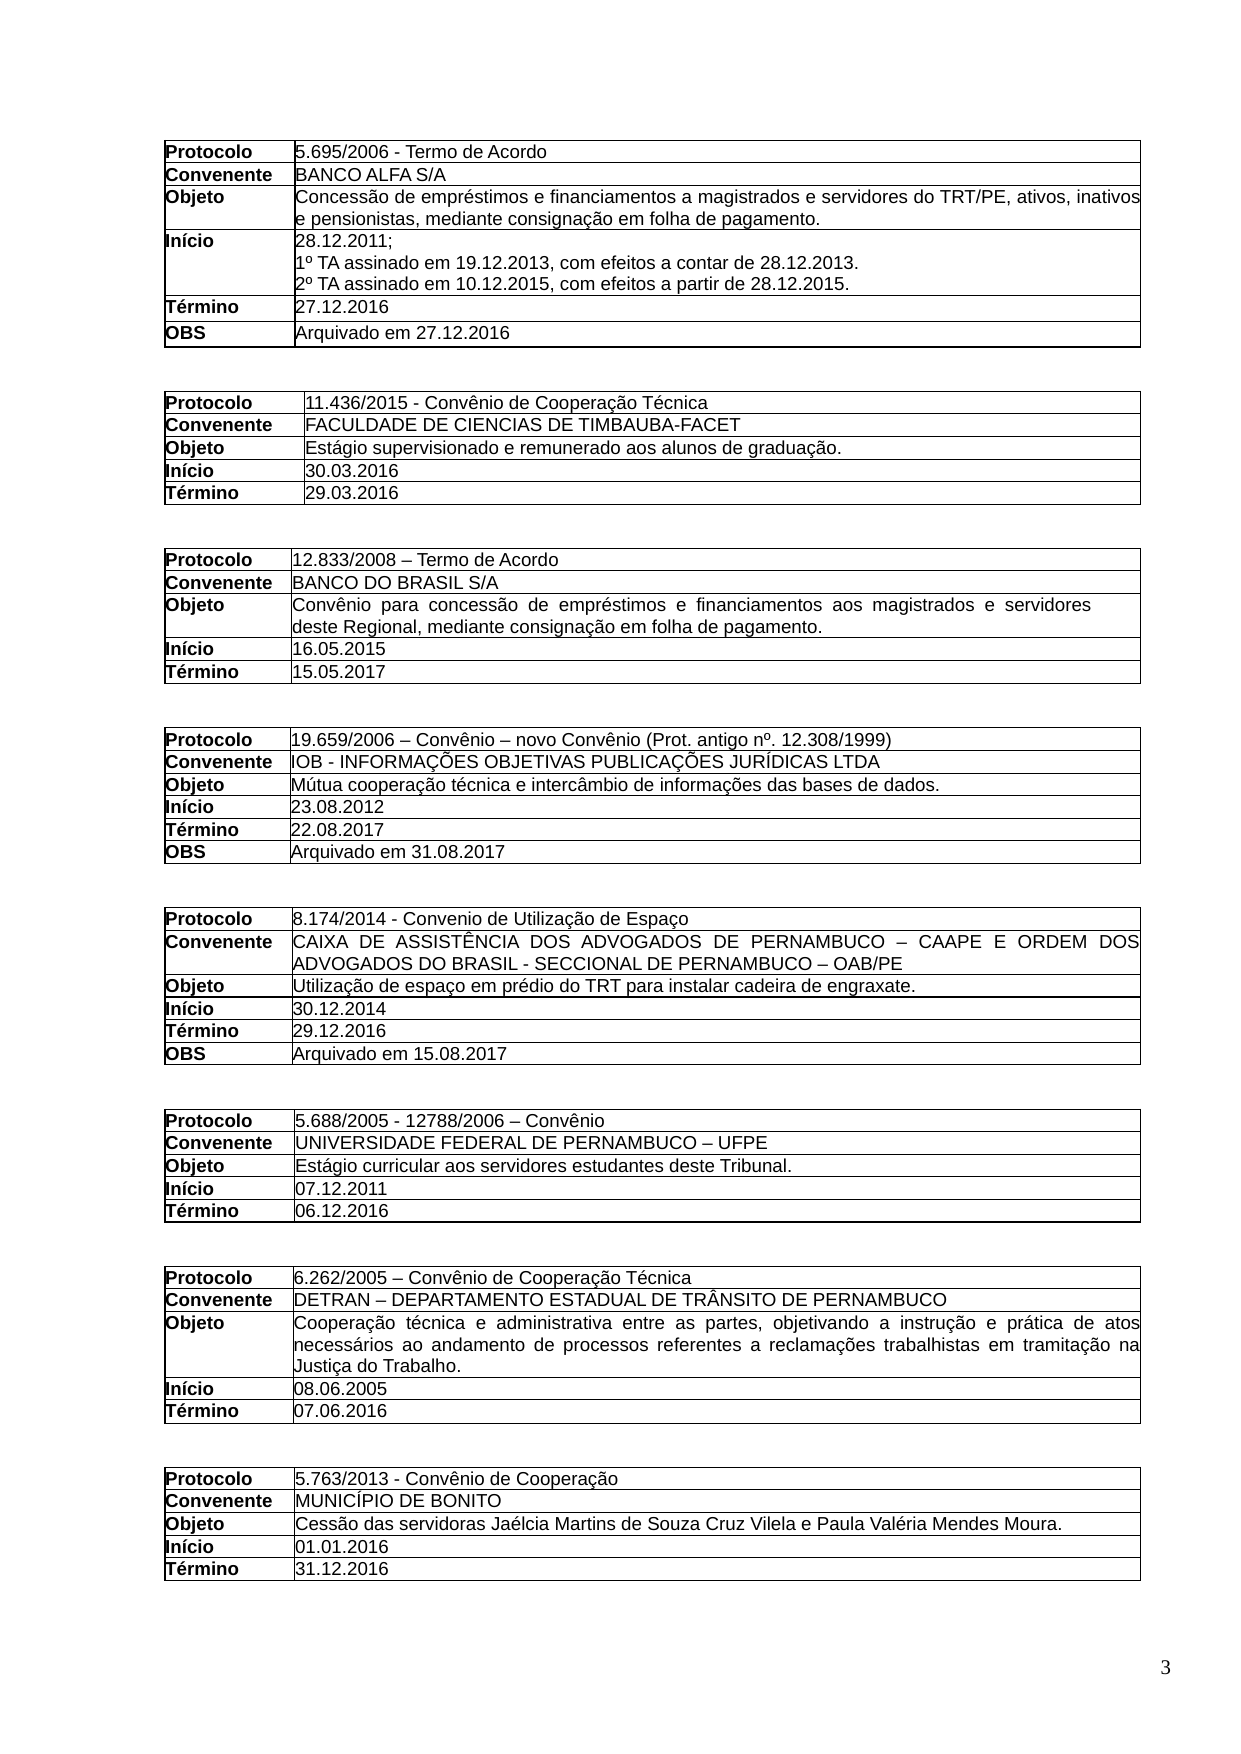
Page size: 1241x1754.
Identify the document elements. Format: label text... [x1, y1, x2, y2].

table_cell 31.12.2016 [295, 1558, 1140, 1580]
table_cell Arquivado em 15.08.2017 [293, 1043, 1140, 1064]
table_cell 08.06.2005 [294, 1378, 1140, 1399]
table_cell DETRAN – DEPARTAMENTO ESTADUAL DE TRÂNSITO DE PERNAMBUCO [294, 1289, 1140, 1311]
table_cell BANCO ALFA S/A [296, 163, 1140, 185]
table_cell Mútua cooperação técnica e intercâmbio de informações das bases de dados. [291, 774, 1140, 795]
table_header 19.659/2006 – Convênio – novo Convênio (Prot. antigo nº. 12.308/1999) [291, 728, 1140, 750]
table_header 12.833/2008 – Termo de Acordo [292, 549, 1140, 570]
table_cell Objeto [166, 1312, 293, 1377]
table_cell Objeto [166, 1513, 294, 1534]
table_cell Convenente [166, 1132, 294, 1154]
table_cell FACULDADE DE CIENCIAS DE TIMBAUBA-FACET [305, 414, 1140, 436]
table_cell Objeto [166, 975, 292, 996]
table_cell Utilização de espaço em prédio do TRT para instalar cadeira de engraxate. [293, 975, 1140, 996]
table_cell Término [166, 1020, 292, 1042]
table_cell Arquivado em 27.12.2016 [296, 322, 1140, 346]
table_cell Objeto [166, 774, 290, 795]
table_cell 07.06.2016 [294, 1400, 1140, 1422]
table_cell 07.12.2011 [295, 1177, 1140, 1199]
table_cell Término [166, 482, 304, 504]
table_cell 30.12.2014 [293, 998, 1140, 1019]
table_cell Início [166, 796, 290, 818]
table_cell 15.05.2017 [292, 661, 1140, 683]
table_cell Cessão das servidoras Jaélcia Martins de Souza Cruz Vilela e Paula Valéria Mendes Moura. [295, 1513, 1140, 1534]
table_cell 16.05.2015 [292, 638, 1140, 660]
table_cell Término [166, 296, 294, 321]
table_cell Início [166, 1177, 294, 1199]
table_cell Objeto [166, 594, 291, 637]
table_header Protocolo [166, 392, 304, 413]
table_header Protocolo [166, 141, 294, 162]
table_cell Cooperação técnica e administrativa entre as partes, objetivando a instrução e prática de atos necessários ao andamento de processos referentes a reclamações trabalhistas em tramitação na Justiça do Trabalho. [294, 1312, 1140, 1377]
table_header 11.436/2015 - Convênio de Cooperação Técnica [305, 392, 1140, 413]
table_header Protocolo [166, 549, 291, 570]
table_header 5.695/2006 - Termo de Acordo [296, 141, 1140, 162]
table_cell Início [166, 1536, 294, 1557]
table_cell Convenente [166, 751, 290, 772]
table_cell 27.12.2016 [296, 296, 1140, 321]
table_header 5.688/2005 - 12788/2006 – Convênio [295, 1110, 1140, 1131]
table_cell Estágio supervisionado e remunerado aos alunos de graduação. [305, 437, 1140, 458]
table_cell 23.08.2012 [291, 796, 1140, 818]
table_cell Início [166, 1378, 293, 1399]
table_cell Término [166, 1200, 294, 1221]
table_header 5.763/2013 - Convênio de Cooperação [295, 1468, 1140, 1489]
table_cell UNIVERSIDADE FEDERAL DE PERNAMBUCO – UFPE [295, 1132, 1140, 1154]
table_cell Convenente [166, 1289, 293, 1311]
table_header 8.174/2014 - Convenio de Utilização de Espaço [293, 908, 1140, 930]
table_cell OBS [166, 322, 294, 346]
table_cell OBS [166, 1043, 292, 1064]
table_cell Convenente [166, 414, 304, 436]
table_cell 28.12.2011; 1º TA assinado em 19.12.2013, com efeitos a contar de 28.12.2013. 2º TA assinado em 10.12.2015, com efeitos a partir de 28.12.2015. [296, 230, 1140, 295]
table_header 6.262/2005 – Convênio de Cooperação Técnica [294, 1267, 1140, 1288]
table_cell Término [166, 819, 290, 840]
table_cell 30.03.2016 [305, 460, 1140, 481]
table_cell BANCO DO BRASIL S/A [292, 571, 1140, 593]
table_cell 06.12.2016 [295, 1200, 1140, 1221]
table_cell 01.01.2016 [295, 1536, 1140, 1557]
table_cell Término [166, 1400, 293, 1422]
table_cell IOB - INFORMAÇÕES OBJETIVAS PUBLICAÇÕES JURÍDICAS LTDA [291, 751, 1140, 772]
table_cell Estágio curricular aos servidores estudantes deste Tribunal. [295, 1155, 1140, 1176]
table_header Protocolo [166, 728, 290, 750]
table_cell 29.03.2016 [305, 482, 1140, 504]
table_cell OBS [166, 841, 290, 863]
table_cell Início [166, 460, 304, 481]
table_cell Objeto [166, 1155, 294, 1176]
table_header Protocolo [166, 908, 292, 930]
table_cell Convenente [166, 163, 294, 185]
table_cell Convenente [166, 1490, 294, 1512]
table_header Protocolo [166, 1267, 293, 1288]
table_cell Início [166, 230, 294, 295]
table_cell Início [166, 998, 292, 1019]
table_cell Término [166, 661, 291, 683]
table_cell MUNICÍPIO DE BONITO [295, 1490, 1140, 1512]
table_header Protocolo [166, 1468, 294, 1489]
table_cell Convenente [166, 571, 291, 593]
table_cell CAIXA DE ASSISTÊNCIA DOS ADVOGADOS DE PERNAMBUCO – CAAPE E ORDEM DOS ADVOGADOS DO BRASIL - SECCIONAL DE PERNAMBUCO – OAB/PE [293, 931, 1140, 974]
table_cell Convênio para concessão de empréstimos e financiamentos aos magistrados e servidores deste Regional, mediante consignação em folha de pagamento. [292, 594, 1140, 637]
table_cell Arquivado em 31.08.2017 [291, 841, 1140, 863]
table_cell 29.12.2016 [293, 1020, 1140, 1042]
table_cell Convenente [166, 931, 292, 974]
table_cell Concessão de empréstimos e financiamentos a magistrados e servidores do TRT/PE, ativos, inativos e pensionistas, mediante consignação em folha de pagamento. [296, 186, 1140, 229]
table_cell Término [166, 1558, 294, 1580]
table_cell 22.08.2017 [291, 819, 1140, 840]
table_header Protocolo [166, 1110, 294, 1131]
table_cell Início [166, 638, 291, 660]
table_cell Objeto [166, 437, 304, 458]
table_cell Objeto [166, 186, 294, 229]
